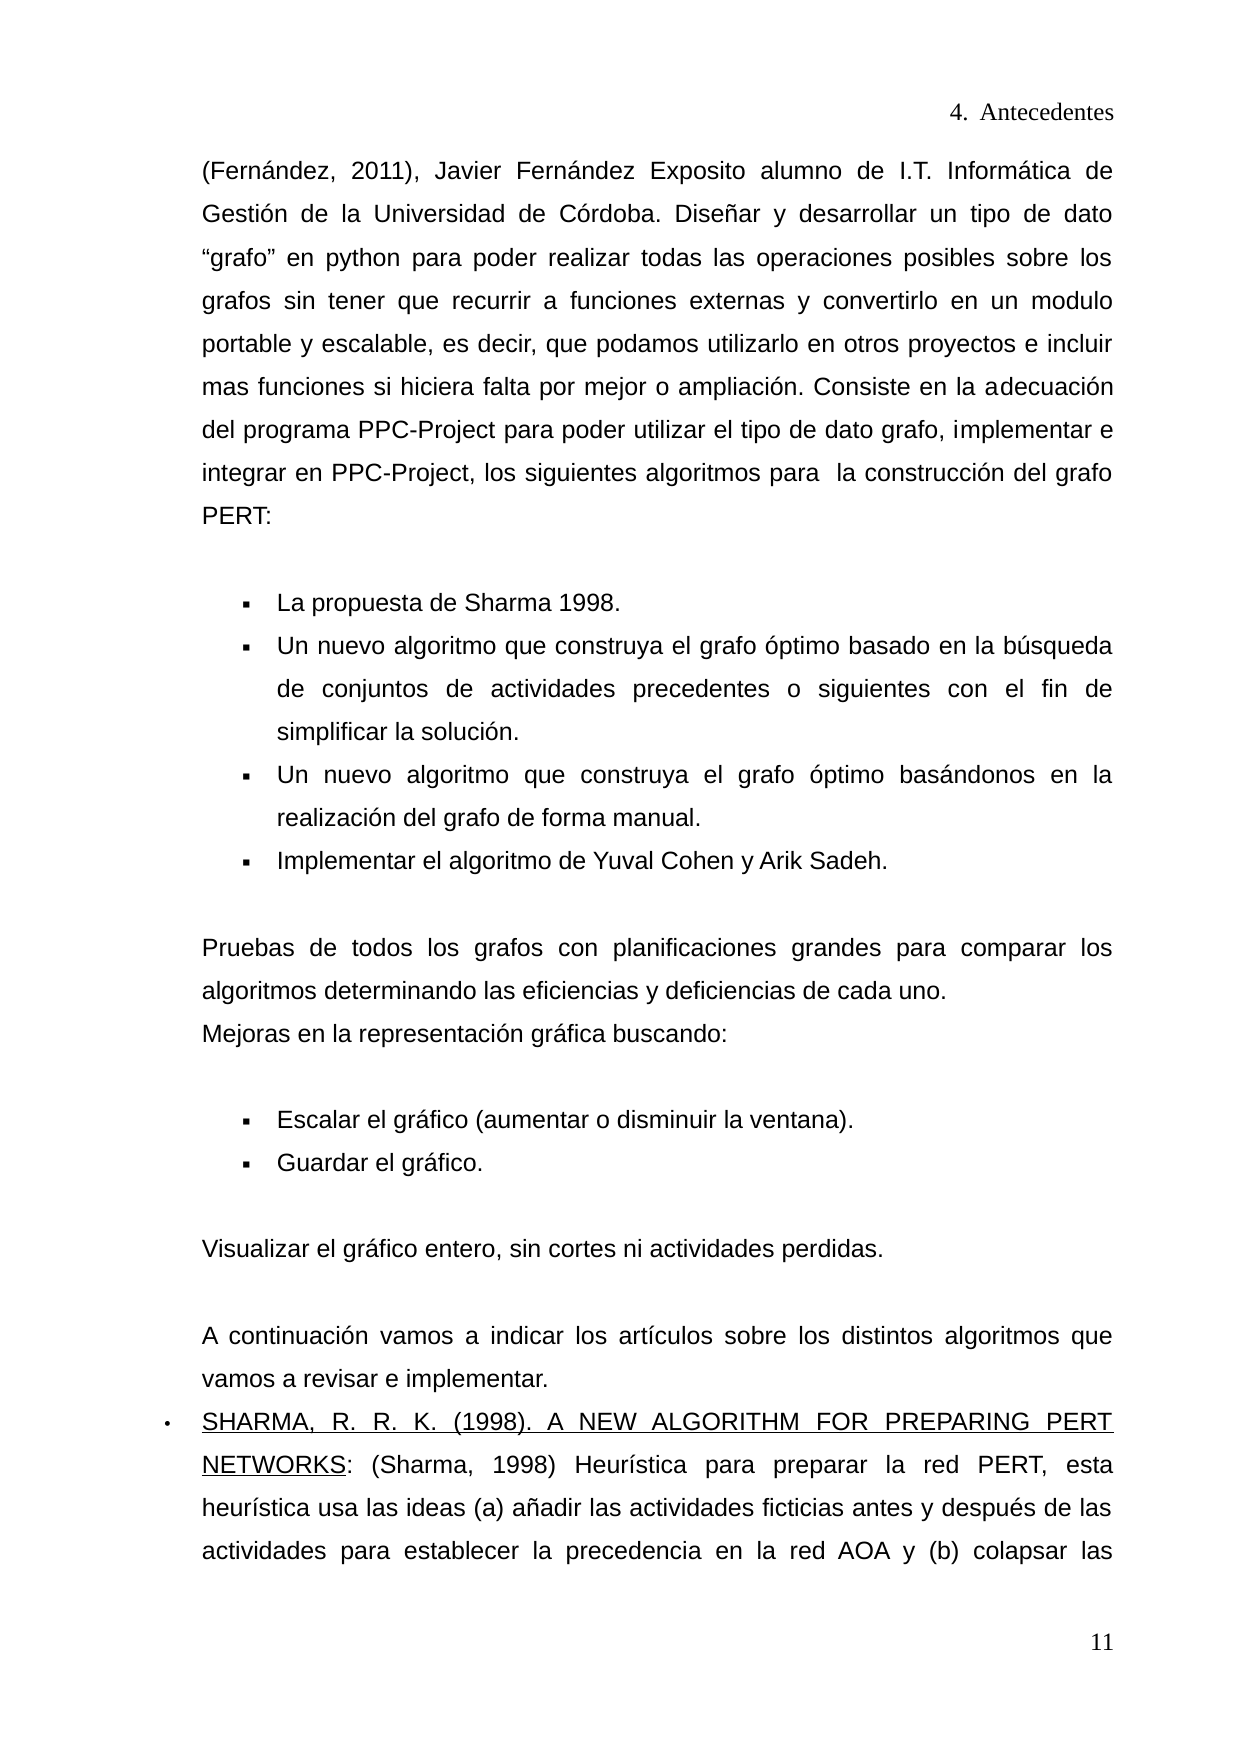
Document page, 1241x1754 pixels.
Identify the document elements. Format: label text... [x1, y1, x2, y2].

list Un nuevo algoritmo que construya el grafo óptimo basado en la búsqueda de conjuntos de actividades precedentes o siguientes con el fin de simplificar la solución. [239, 631, 1114, 746]
list Pruebas de todos los grafos con planificaciones grandes para comparar los algoritmos determinando las eficiencias y deficiencias de cada uno. [164, 932, 1114, 1004]
list Implementar el algoritmo de Yuval Cohen y Arik Sadeh. [239, 846, 1114, 875]
list SHARMA, R. R. K. (1998). A NEW ALGORITHM FOR PREPARING PERT NETWORKS: (Sharma, 1998) Heurística para preparar la red PERT, esta heurística usa las ideas (a) añadir las actividades ficticias antes y después de las actividades para establecer la precedencia en la red AOA y (b) colapsar las [164, 1407, 1114, 1565]
list La propuesta de Sharma 1998. [239, 587, 1114, 616]
list Un nuevo algoritmo que construya el grafo óptimo basándonos en la realización del grafo de forma manual. [239, 760, 1114, 832]
list Visualizar el gráfico entero, sin cortes ni actividades perdidas. [164, 1234, 1114, 1263]
list (Fernández, 2011), Javier Fernández Exposito alumno de I.T. Informática de Gestión de la Universidad de Córdoba. Diseñar y desarrollar un tipo de dato “grafo” en python para poder realizar todas las operaciones posibles sobre los grafos sin tener que recurrir a funciones externas y convertirlo en un modulo portable y escalable, es decir, que podamos utilizarlo en otros proyectos e incluir mas funciones si hiciera falta por mejor o ampliación. Consiste en la adecuación del programa PPC-Project para poder utilizar el tipo de dato grafo, implementar e integrar en PPC-Project, los siguientes algoritmos para la construcción del grafo PERT: [164, 156, 1114, 530]
list A continuación vamos a indicar los artículos sobre los distintos algoritmos que vamos a revisar e implementar. [164, 1321, 1114, 1392]
list Mejoras en la representación gráfica buscando: [164, 1019, 1114, 1047]
list Escalar el gráfico (aumentar o disminuir la ventana). [239, 1105, 1114, 1134]
list Guardar el gráfico. [239, 1148, 1114, 1177]
